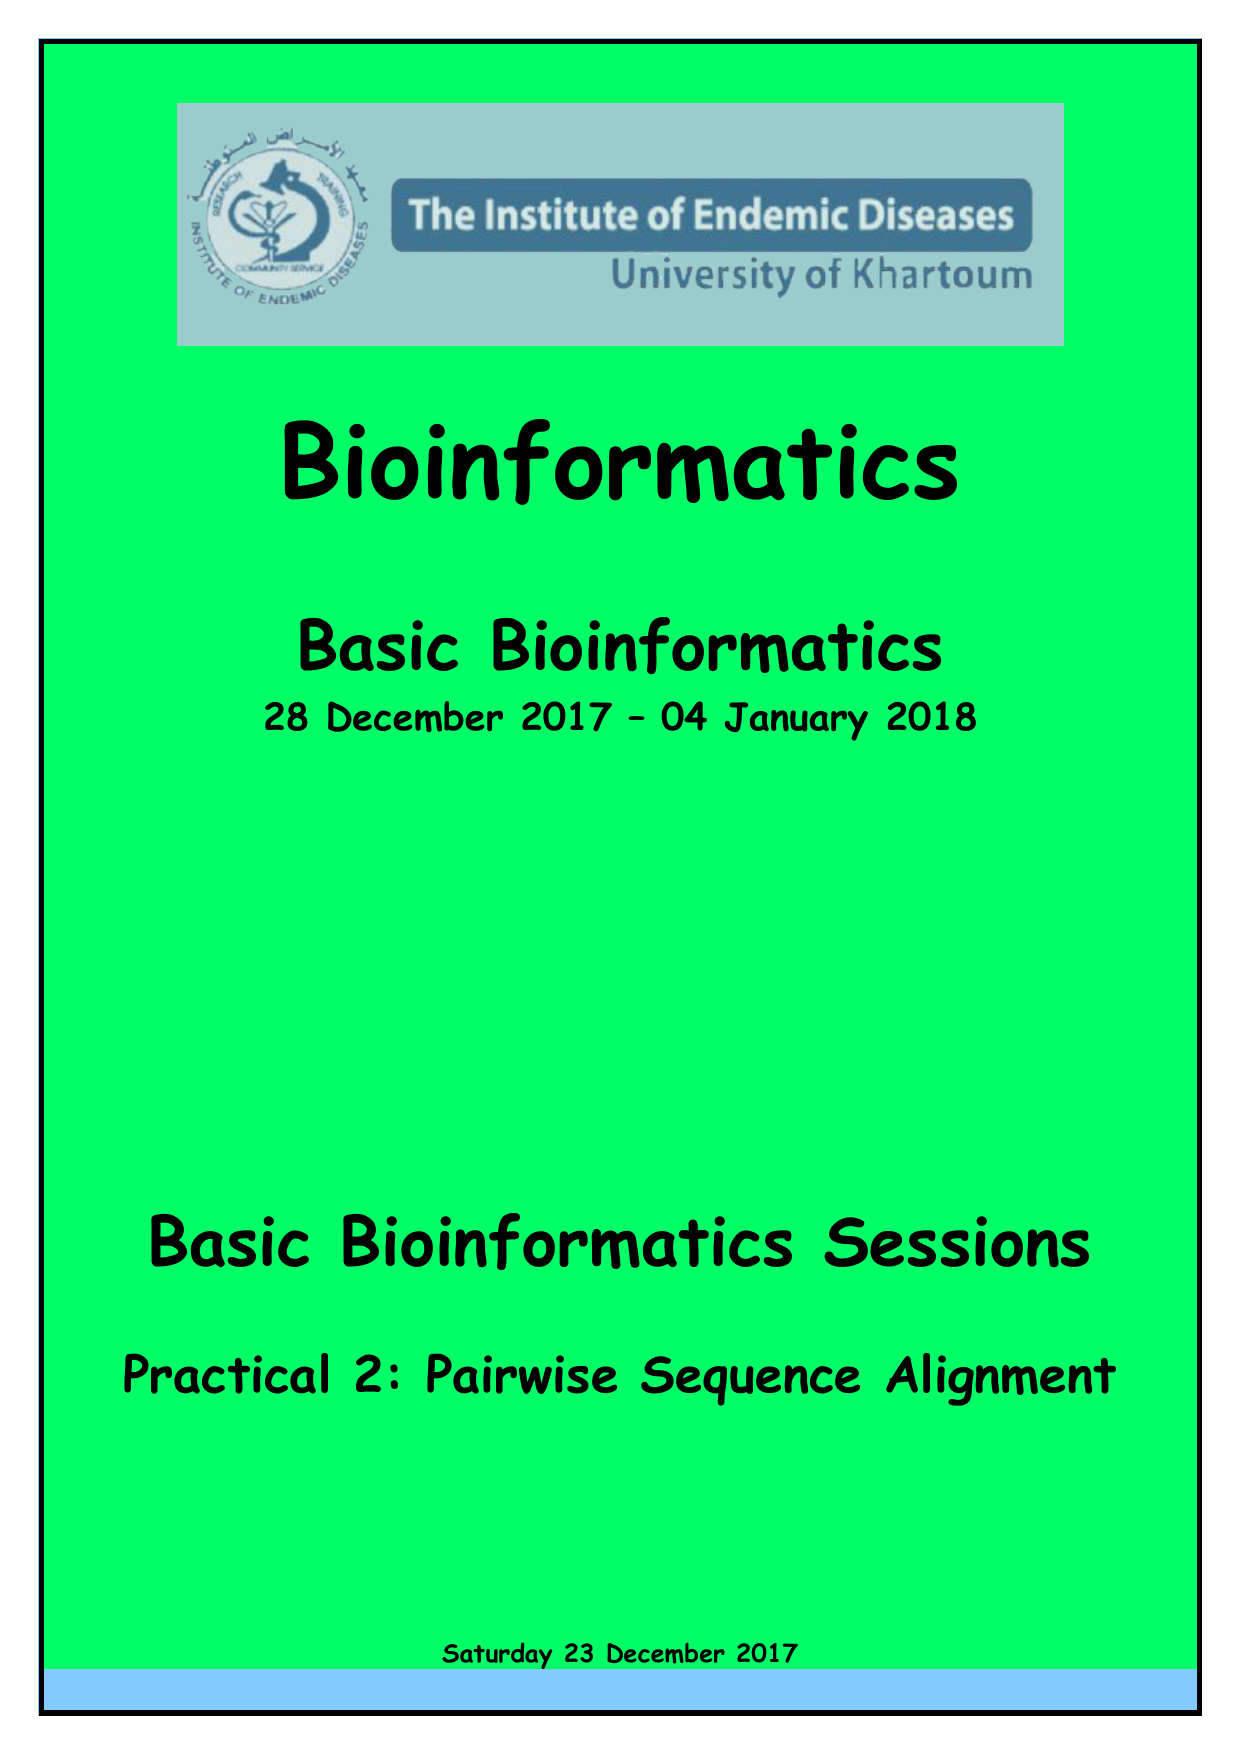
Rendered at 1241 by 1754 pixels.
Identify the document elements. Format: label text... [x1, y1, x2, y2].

text Basic Bioinformatics Sessions [44, 1192, 1197, 1285]
text Practical 2: Pairwise Sequence Alignment [44, 1337, 1197, 1407]
text Basic Bioinformatics [44, 526, 1197, 689]
picture [176, 102, 1064, 347]
text Saturday 23 December 2017 [44, 1634, 1197, 1669]
text Bioinformatics [44, 387, 1197, 526]
text 28 December 2017 – 04 January 2018 [44, 689, 1197, 741]
